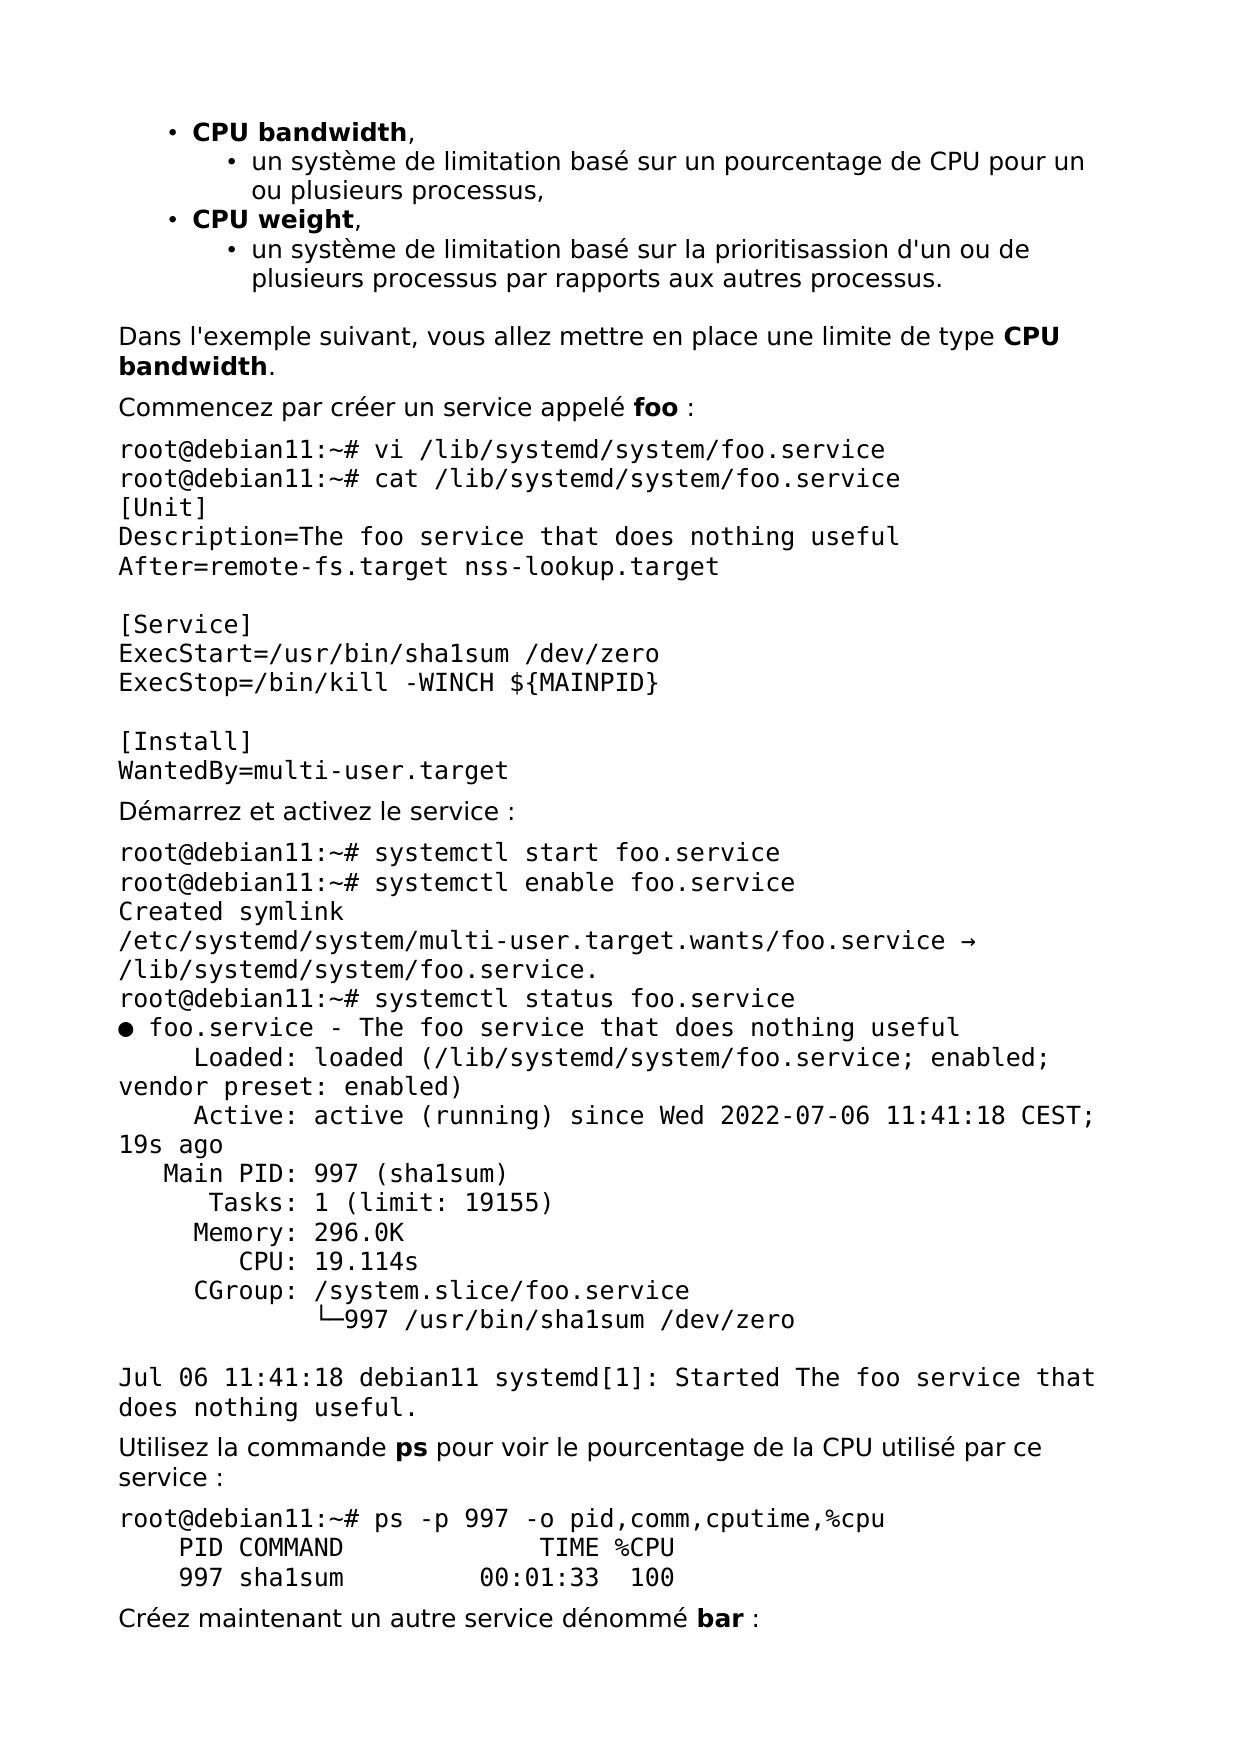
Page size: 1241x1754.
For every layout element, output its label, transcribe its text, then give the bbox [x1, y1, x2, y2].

text Commencez par créer un service appelé foo : [118, 393, 1122, 423]
text Utilisez la commande ps pour voir le pourcentage de la CPU utilisé par ce service : [118, 1434, 1122, 1492]
text root@debian11:~# vi /lib/systemd/system/foo.service root@debian11:~# cat /lib/systemd/system/foo.service [Unit] Description=The foo service that does nothing useful After=remote-fs.target nss-lookup.target [Service] ExecStart=/usr/bin/sha1sum /dev/zero ExecStop=/bin/kill -WINCH ${MAINPID} [Install] WantedBy=multi-user.target [118, 435, 1122, 785]
text Démarrez et activez le service : [118, 797, 1122, 826]
text root@debian11:~# ps -p 997 -o pid,comm,cputime,%cpu PID COMMAND TIME %CPU 997 sha1sum 00:01:33 100 [118, 1504, 1122, 1592]
text root@debian11:~# systemctl start foo.service root@debian11:~# systemctl enable foo.service Created symlink /etc/systemd/system/multi-user.target.wants/foo.service → /lib/systemd/system/foo.service. root@debian11:~# systemctl status foo.service ● foo.service - The foo service that does nothing useful Loaded: loaded (/lib/systemd/system/foo.service; enabled; vendor preset: enabled) Active: active (running) since Wed 2022-07-06 11:41:18 CEST; 19s ago Main PID: 997 (sha1sum) Tasks: 1 (limit: 19155) Memory: 296.0K CPU: 19.114s CGroup: /system.slice/foo.service └─997 /usr/bin/sha1sum /dev/zero Jul 06 11:41:18 debian11 systemd[1]: Started The foo service that does nothing useful. [118, 838, 1122, 1422]
list un système de limitation basé sur un pourcentage de CPU pour un ou plusieurs processus, [236, 147, 1122, 206]
text Créez maintenant un autre service dénommé bar : [118, 1604, 1122, 1633]
list CPU weight, [177, 206, 1122, 235]
list un système de limitation basé sur la prioritisassion d'un ou de plusieurs processus par rapports aux autres processus. [236, 235, 1122, 293]
text Dans l'exemple suivant, vous allez mettre en place une limite de type CPU bandwidth. [118, 323, 1122, 381]
list CPU bandwidth, [177, 118, 1122, 147]
